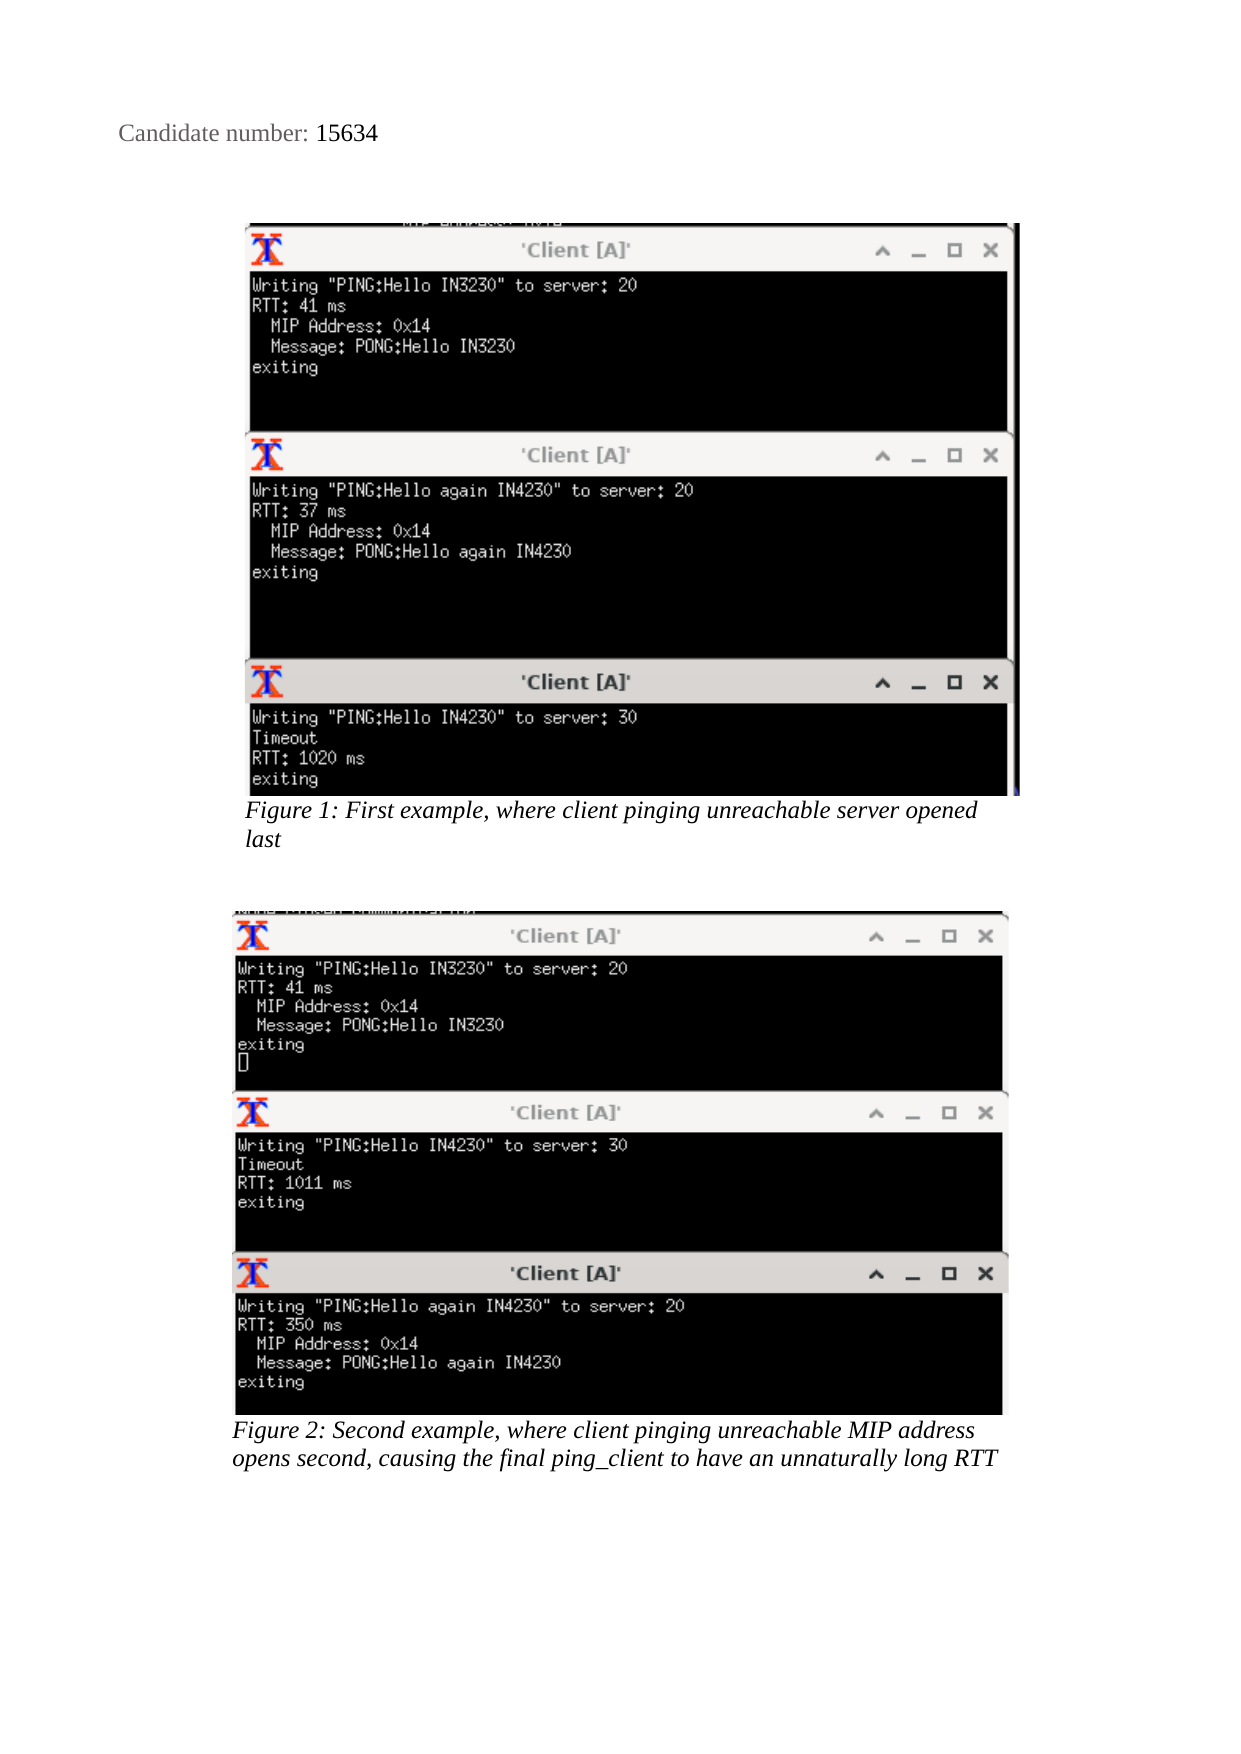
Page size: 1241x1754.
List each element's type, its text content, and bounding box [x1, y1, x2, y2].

picture [232, 911, 1009, 1415]
picture [244, 223, 1020, 796]
text Figure 2: Second example, where client pinging unreachable MIP address opens second, causing the final ping_client to have an unnaturally long RTT [232, 1415, 1008, 1472]
text Figure 1: First example, where client pinging unreachable server opened last [245, 796, 1020, 853]
